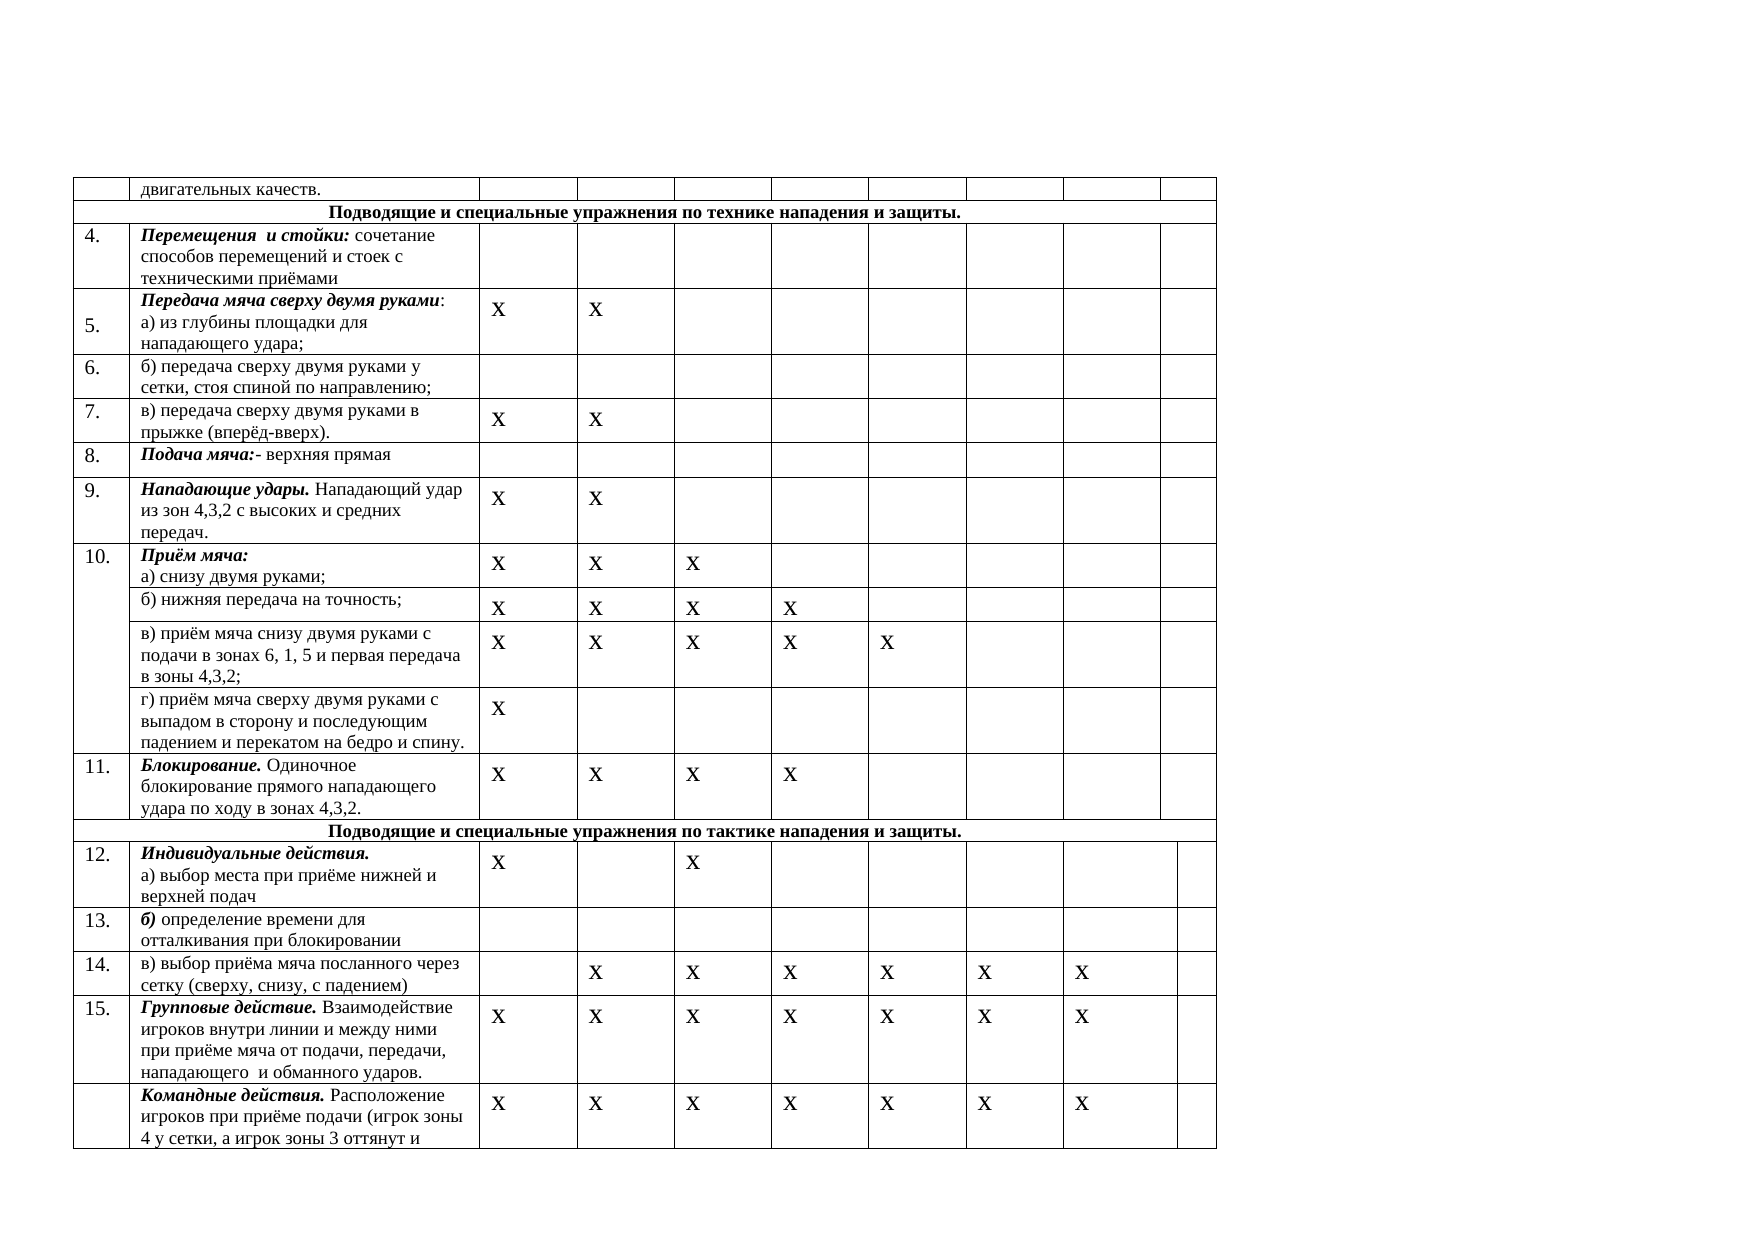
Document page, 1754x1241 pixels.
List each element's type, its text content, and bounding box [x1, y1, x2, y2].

table_cell х [480, 842, 577, 907]
table_cell х [578, 1084, 674, 1148]
table_cell [772, 478, 868, 542]
table_cell [869, 754, 966, 818]
table_cell [1064, 544, 1160, 587]
table_cell [869, 289, 966, 354]
table_cell [967, 289, 1063, 354]
table_cell г) приём мяча сверху двумя руками с выпадом в сторону и последующим падением и перекатом на бедро и спину. [130, 688, 479, 753]
table_cell х [772, 1084, 868, 1148]
table_cell х [675, 1084, 771, 1148]
table_cell б) передача сверху двумя руками у сетки, стоя спиной по направлению; [130, 355, 479, 398]
table_cell х [675, 588, 771, 621]
table_cell [578, 908, 674, 951]
table_cell [967, 178, 1063, 200]
table_cell [869, 224, 966, 288]
table_cell [1161, 224, 1216, 288]
table_cell [1178, 1084, 1216, 1148]
table_cell Индивидуальные действия. а) выбор места при приёме нижней и верхней подач [130, 842, 479, 907]
table_cell 10. [74, 544, 129, 753]
table_cell х [869, 952, 966, 995]
table_cell [1161, 622, 1216, 687]
table_cell б) нижняя передача на точность; [130, 588, 479, 621]
table_cell Блокирование. Одиночное блокирование прямого нападающего удара по ходу в зонах 4,3,2. [130, 754, 479, 818]
table_cell [967, 588, 1063, 621]
table_cell 11. [74, 754, 129, 818]
table_cell [1161, 178, 1216, 200]
table_cell х [480, 289, 577, 354]
table_cell х [578, 996, 674, 1082]
table_cell [1064, 688, 1160, 753]
table_cell [578, 842, 674, 907]
table_cell [480, 443, 577, 477]
table_cell [772, 399, 868, 442]
table_cell двигательных качеств. [130, 178, 479, 200]
table_cell [869, 399, 966, 442]
table_cell 8. [74, 443, 129, 477]
table_cell х [578, 588, 674, 621]
table_cell х [578, 622, 674, 687]
table_cell [1161, 688, 1216, 753]
table_cell х [869, 622, 966, 687]
table_cell х [967, 1084, 1063, 1148]
table_cell [74, 1084, 129, 1148]
table_cell х [578, 754, 674, 818]
table_cell х [480, 754, 577, 818]
table_cell х [480, 996, 577, 1082]
table_cell [1161, 544, 1216, 587]
table_cell х [675, 622, 771, 687]
table_cell [1064, 224, 1160, 288]
table_cell [772, 544, 868, 587]
table_cell [1178, 996, 1216, 1082]
table_cell х [480, 688, 577, 753]
table_cell [772, 224, 868, 288]
table_cell [1064, 289, 1160, 354]
table_cell 14. [74, 952, 129, 995]
table_cell [675, 908, 771, 951]
table_cell х [772, 588, 868, 621]
table_cell [480, 224, 577, 288]
table_cell х [675, 754, 771, 818]
table_cell [480, 952, 577, 995]
table_cell 9. [74, 478, 129, 542]
table_cell Нападающие удары. Нападающий удар из зон 4,3,2 с высоких и средних передач. [130, 478, 479, 542]
table_cell [578, 443, 674, 477]
table_cell [1178, 952, 1216, 995]
table_cell Подача мяча:- верхняя прямая [130, 443, 479, 477]
table_cell [967, 355, 1063, 398]
table_cell [1161, 443, 1216, 477]
table_cell [869, 478, 966, 542]
table_cell х [480, 478, 577, 542]
table_cell [869, 443, 966, 477]
table_cell х [480, 1084, 577, 1148]
table_cell [967, 399, 1063, 442]
table_cell [1064, 754, 1160, 818]
table_cell [967, 908, 1063, 951]
table_cell [1064, 478, 1160, 542]
table_cell [480, 908, 577, 951]
table_cell [1064, 399, 1160, 442]
table_cell [869, 842, 966, 907]
table_cell [1064, 842, 1177, 907]
table_cell [675, 478, 771, 542]
table_cell х [1064, 952, 1177, 995]
table_cell х [675, 544, 771, 587]
table_cell [869, 544, 966, 587]
table_cell х [772, 754, 868, 818]
table_cell [967, 842, 1063, 907]
table_cell [869, 688, 966, 753]
table_cell Передача мяча сверху двумя руками: а) из глубины площадки для нападающего удара; [130, 289, 479, 354]
table_cell [869, 588, 966, 621]
table_cell х [869, 1084, 966, 1148]
table_cell 5. [74, 289, 129, 354]
table_cell [1161, 399, 1216, 442]
table_cell [869, 355, 966, 398]
table_cell 6. [74, 355, 129, 398]
table_cell [675, 399, 771, 442]
table_cell в) приём мяча снизу двумя руками с подачи в зонах 6, 1, 5 и первая передача в зоны 4,3,2; [130, 622, 479, 687]
table_cell [578, 688, 674, 753]
table_cell [675, 224, 771, 288]
table_cell Подводящие и специальные упражнения по тактике нападения и защиты. [74, 820, 1216, 841]
table_cell х [480, 399, 577, 442]
table_cell [967, 478, 1063, 542]
table_cell [772, 842, 868, 907]
table_cell в) передача сверху двумя руками в прыжке (вперёд-вверх). [130, 399, 479, 442]
table_cell х [772, 996, 868, 1082]
table_cell [772, 178, 868, 200]
table_cell [772, 688, 868, 753]
table_cell [1161, 754, 1216, 818]
table_cell [1064, 178, 1160, 200]
table_cell [675, 178, 771, 200]
table_cell х [967, 996, 1063, 1082]
table_cell Подводящие и специальные упражнения по технике нападения и защиты. [74, 201, 1216, 222]
table_cell [578, 224, 674, 288]
table_cell 15. [74, 996, 129, 1082]
table_cell х [772, 622, 868, 687]
table_cell Групповые действие. Взаимодействие игроков внутри линии и между ними при приёме мяча от подачи, передачи, нападающего и обманного ударов. [130, 996, 479, 1082]
table_cell [1161, 289, 1216, 354]
table_cell [967, 224, 1063, 288]
table_cell в) выбор приёма мяча посланного через сетку (сверху, снизу, с падением) [130, 952, 479, 995]
table_cell [772, 908, 868, 951]
table_cell Приём мяча: а) снизу двумя руками; [130, 544, 479, 587]
table_cell [480, 355, 577, 398]
table_cell х [869, 996, 966, 1082]
table_cell [869, 908, 966, 951]
table_cell [1161, 478, 1216, 542]
table_cell [967, 688, 1063, 753]
table_cell 4. [74, 224, 129, 288]
table_cell б) определение времени для отталкивания при блокировании [130, 908, 479, 951]
table_cell х [578, 399, 674, 442]
table_cell [1064, 588, 1160, 621]
table_cell Перемещения и стойки: сочетание способов перемещений и стоек с техническими приёмами [130, 224, 479, 288]
table_cell х [578, 544, 674, 587]
table_cell [480, 178, 577, 200]
table_cell [1161, 355, 1216, 398]
table_cell [1064, 908, 1177, 951]
table_cell 7. [74, 399, 129, 442]
table_cell х [578, 478, 674, 542]
table_cell х [675, 952, 771, 995]
table_cell х [1064, 996, 1177, 1082]
table_cell х [675, 996, 771, 1082]
table_cell [74, 178, 129, 200]
table_cell 12. [74, 842, 129, 907]
table_cell х [772, 952, 868, 995]
table_cell [772, 289, 868, 354]
table_cell [578, 355, 674, 398]
table_cell [967, 754, 1063, 818]
table_cell [967, 622, 1063, 687]
table_cell х [578, 289, 674, 354]
table_cell х [1064, 1084, 1177, 1148]
table_cell х [480, 544, 577, 587]
table_cell х [967, 952, 1063, 995]
table_cell [675, 355, 771, 398]
table_cell х [675, 842, 771, 907]
table_cell х [578, 952, 674, 995]
table_cell [1064, 622, 1160, 687]
table_cell [675, 289, 771, 354]
table_cell [772, 443, 868, 477]
table_cell [1161, 588, 1216, 621]
table_cell [1064, 355, 1160, 398]
table_cell [869, 178, 966, 200]
table_cell [772, 355, 868, 398]
table_cell [967, 544, 1063, 587]
table_cell х [480, 588, 577, 621]
table_cell [578, 178, 674, 200]
table_cell Командные действия. Расположение игроков при приёме подачи (игрок зоны 4 у сетки, а игрок зоны 3 оттянут и [130, 1084, 479, 1148]
table_cell [1178, 908, 1216, 951]
table_cell 13. [74, 908, 129, 951]
table_cell х [480, 622, 577, 687]
table_cell [1064, 443, 1160, 477]
table_cell [967, 443, 1063, 477]
table_cell [675, 443, 771, 477]
table_cell [675, 688, 771, 753]
table_cell [1178, 842, 1216, 907]
